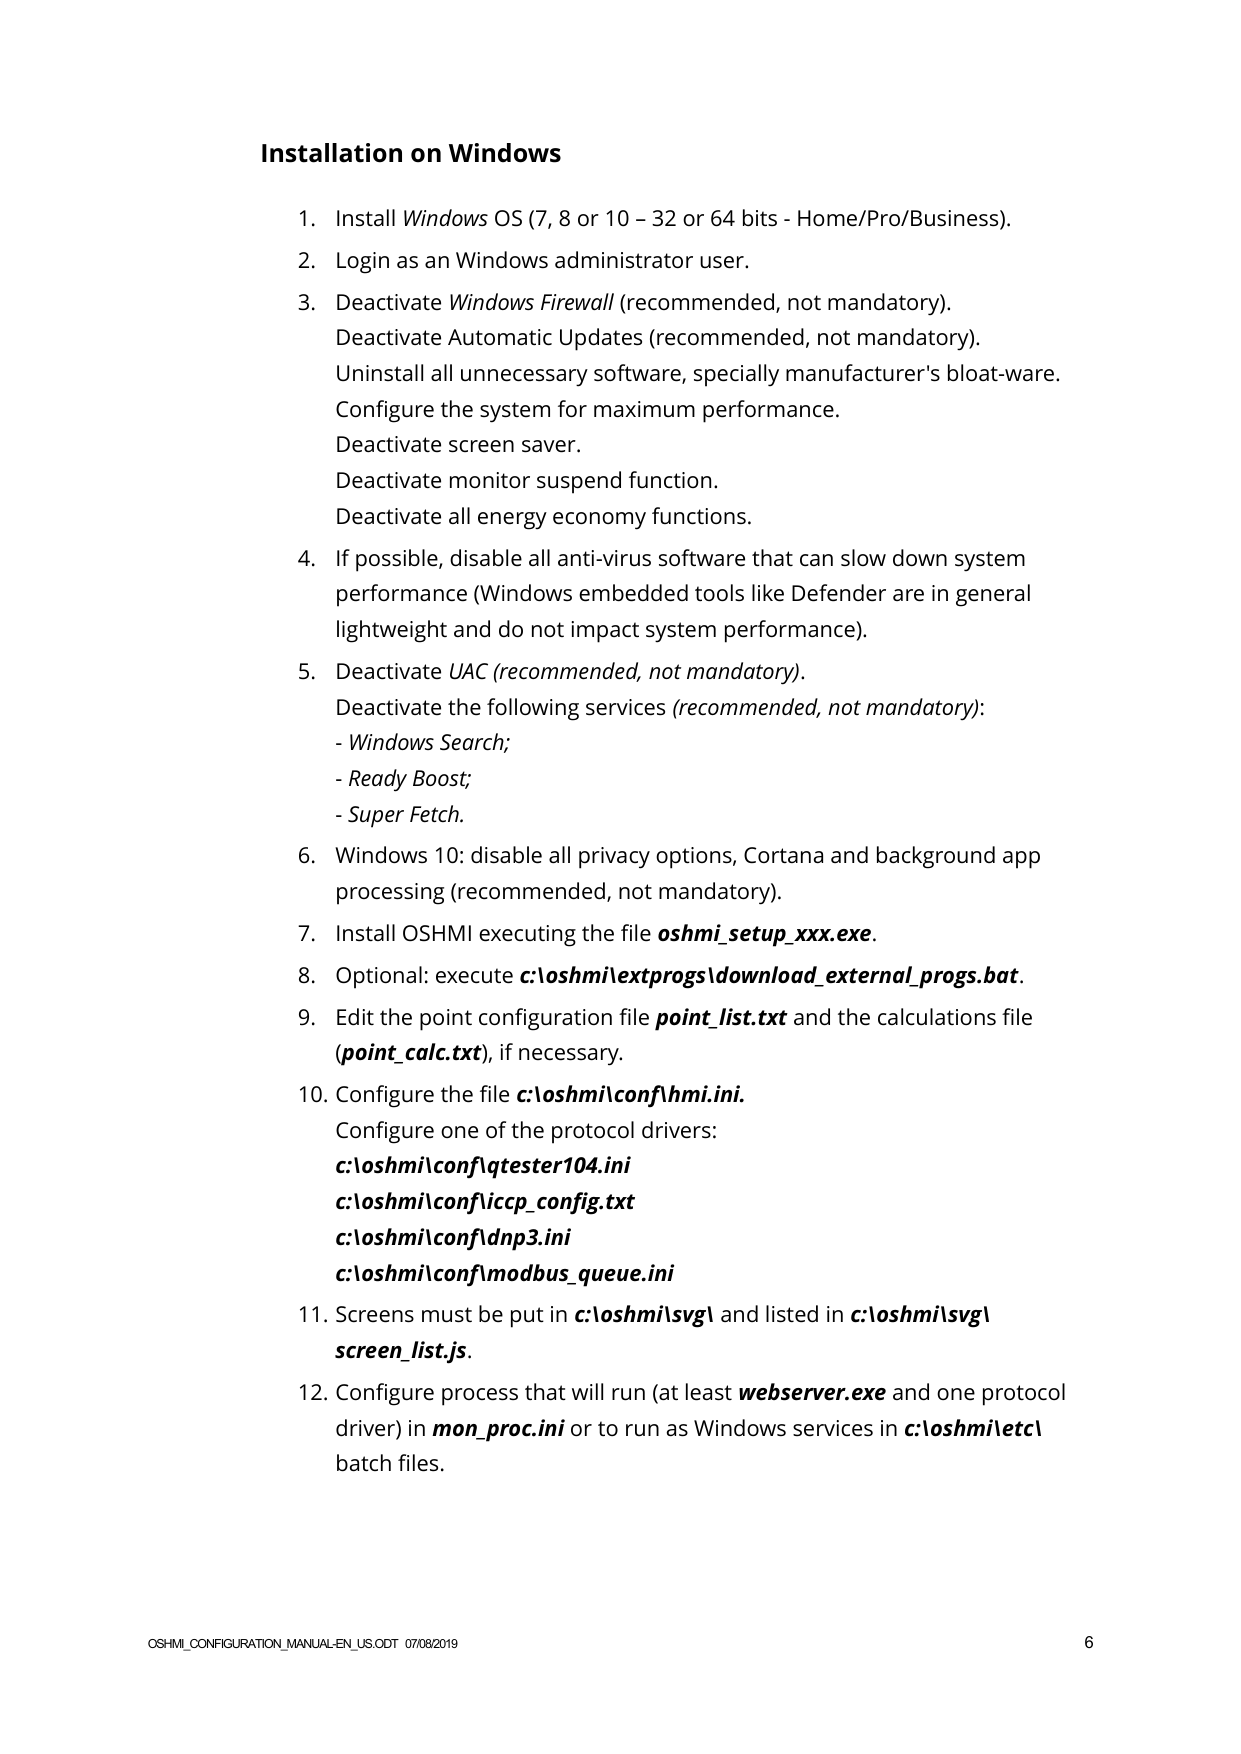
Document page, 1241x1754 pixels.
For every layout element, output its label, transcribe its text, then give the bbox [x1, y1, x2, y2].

list Configure process that will run (at least webserver.exe and one protocol driver) in mon_proc.ini or to run as Windows services in c:\oshmi\etc\ batch files. [298, 1377, 1093, 1478]
list If possible, disable all anti-virus software that can slow down system performance (Windows embedded tools like Defender are in general lightweight and do not impact system performance). [298, 543, 1093, 644]
list Configure the file c:\oshmi\conf\hmi.ini. Configure one of the protocol drivers: c:\oshmi\conf\qtester104.ini c:\oshmi\conf\iccp_config.txt c:\oshmi\conf\dnp3.ini c:\oshmi\conf\modbus_queue.ini [298, 1079, 1093, 1287]
list Install OSHMI executing the file oshmi_setup_xxx.exe. [298, 918, 1093, 948]
list Deactivate Windows Firewall (recommended, not mandatory). Deactivate Automatic Updates (recommended, not mandatory). Uninstall all unnecessary software, specially manufacturer's bloat-ware. Configure the system for maximum performance. Deactivate screen saver. Deactivate monitor suspend function. Deactivate all energy economy functions. [298, 286, 1093, 531]
list Optional: execute c:\oshmi\extprogs\download_external_progs.bat. [298, 960, 1093, 989]
list Windows 10: disable all privacy options, Cortana and background app processing (recommended, not mandatory). [298, 841, 1093, 906]
list Install Windows OS (7, 8 or 10 – 32 or 64 bits - Home/Pro/Business). [298, 203, 1093, 233]
list Deactivate UAC (recommended, not mandatory). Deactivate the following services (recommended, not mandatory): - Windows Search; - Ready Boost; - Super Fetch. [298, 656, 1093, 828]
list Screens must be put in c:\oshmi\svg\ and listed in c:\oshmi\svg\screen_list.js. [298, 1299, 1093, 1365]
list Login as an Windows administrator user. [298, 245, 1093, 274]
list Edit the point configuration file point_list.txt and the calculations file (point_calc.txt), if necessary. [298, 1002, 1093, 1067]
subtitle Installation on Windows [260, 136, 1093, 170]
